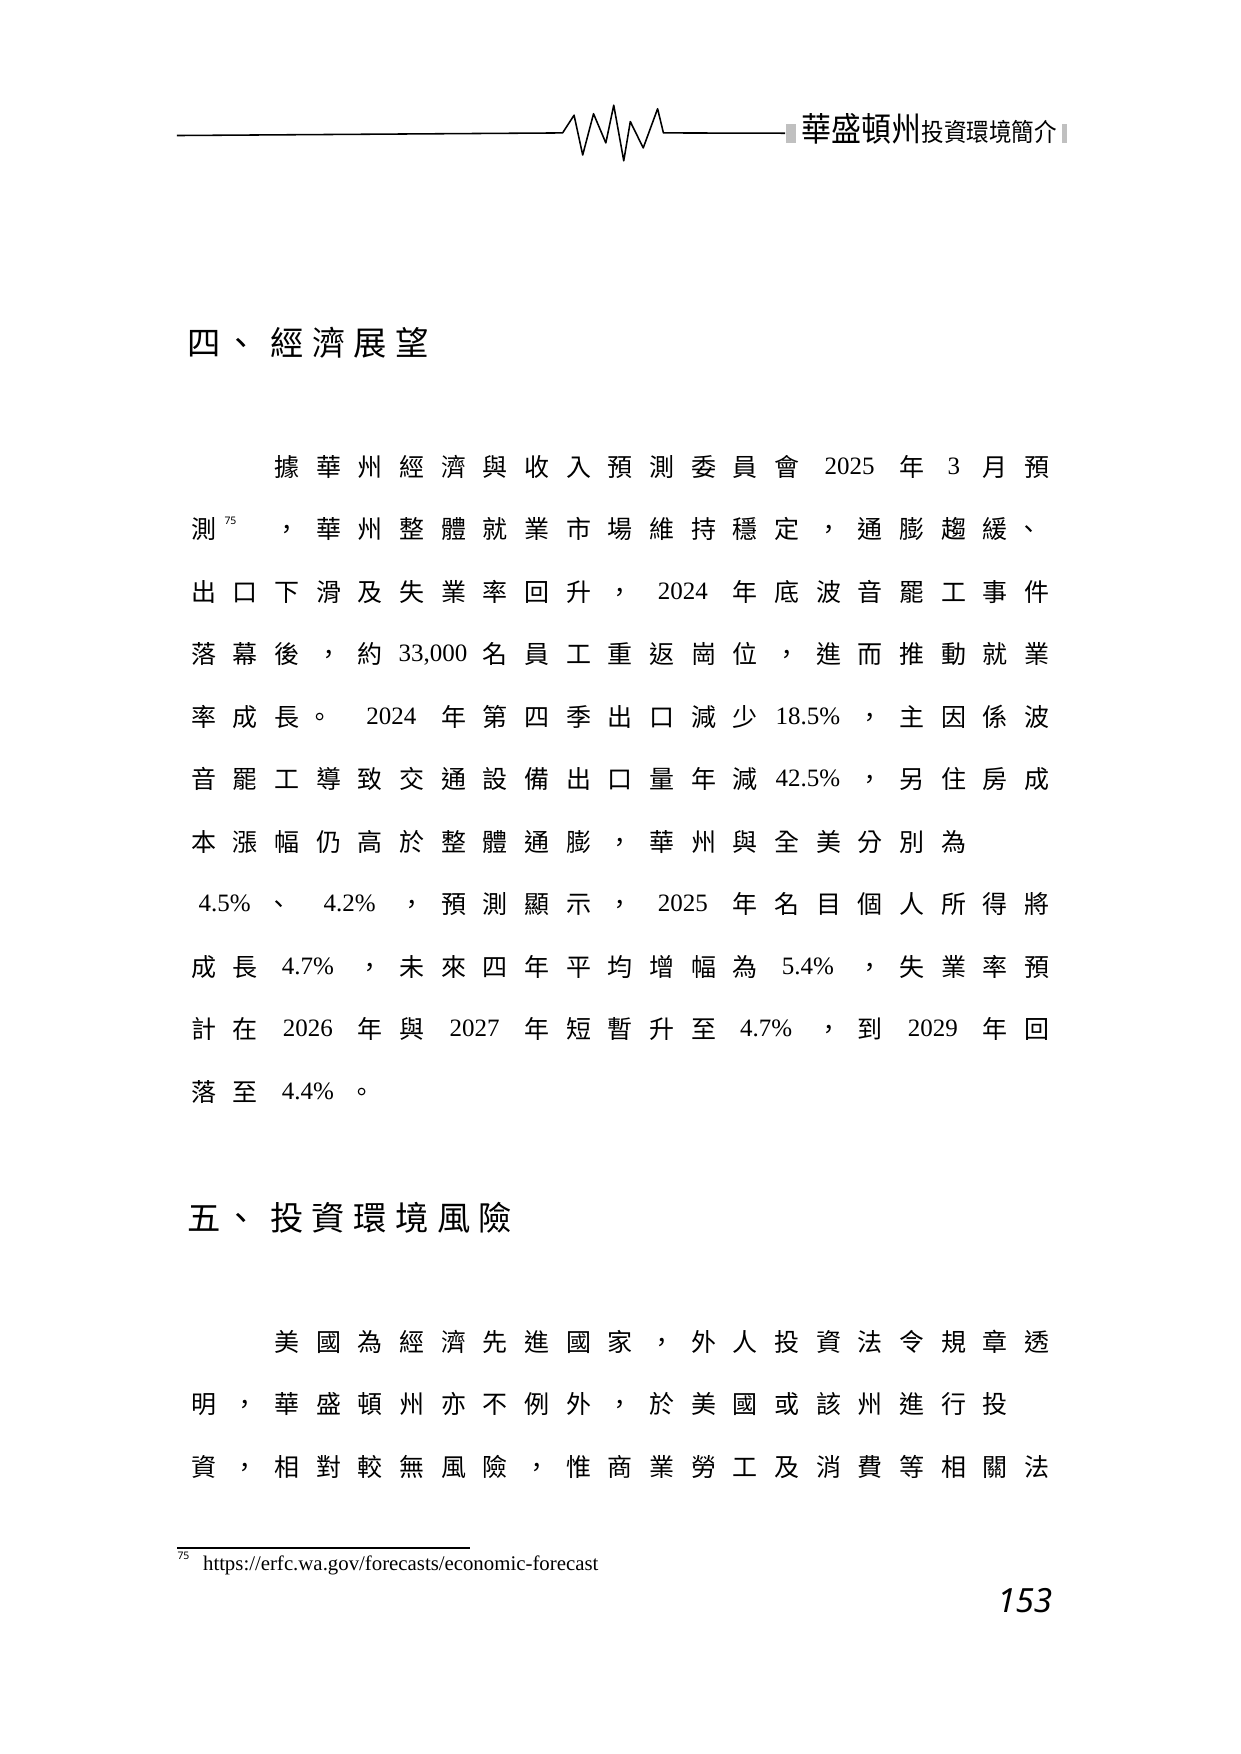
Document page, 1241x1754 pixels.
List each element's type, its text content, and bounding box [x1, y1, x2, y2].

text 據華州經濟與收入預測委員會2025年3月預測，華州整體就業市場維持穩定，通膨趨緩、出口下滑及失業率回升，2024年底波音罷工事件落幕後，約33,000名員工重返崗位，進而推動就業率成長。2024年第四季出口減少18.5%，主因係波音罷工導致交通設備出口量年減42.5%，另住房成本漲幅仍高於整體通膨，華州與全美分別為4.5%、4.2%，預測顯示，2025年名目個人所得將成長4.7%，未來四年平均增幅為5.4%，失業率預計在2026年與2027年短暫升至4.7%，到2029年回落至4.4%。 [168, 424, 1058, 1111]
text 五、投資環境風險 [183, 1174, 1058, 1236]
text 美國為經濟先進國家，外人投資法令規章透明，華盛頓州亦不例外，於美國或該州進行投資，相對較無風險，惟商業勞工及消費等相關法 [183, 1299, 1058, 1486]
text https://erfc.wa.gov/forecasts/economic-forecast [177, 1548, 1063, 1577]
text 四、經濟展望 [183, 299, 1058, 361]
